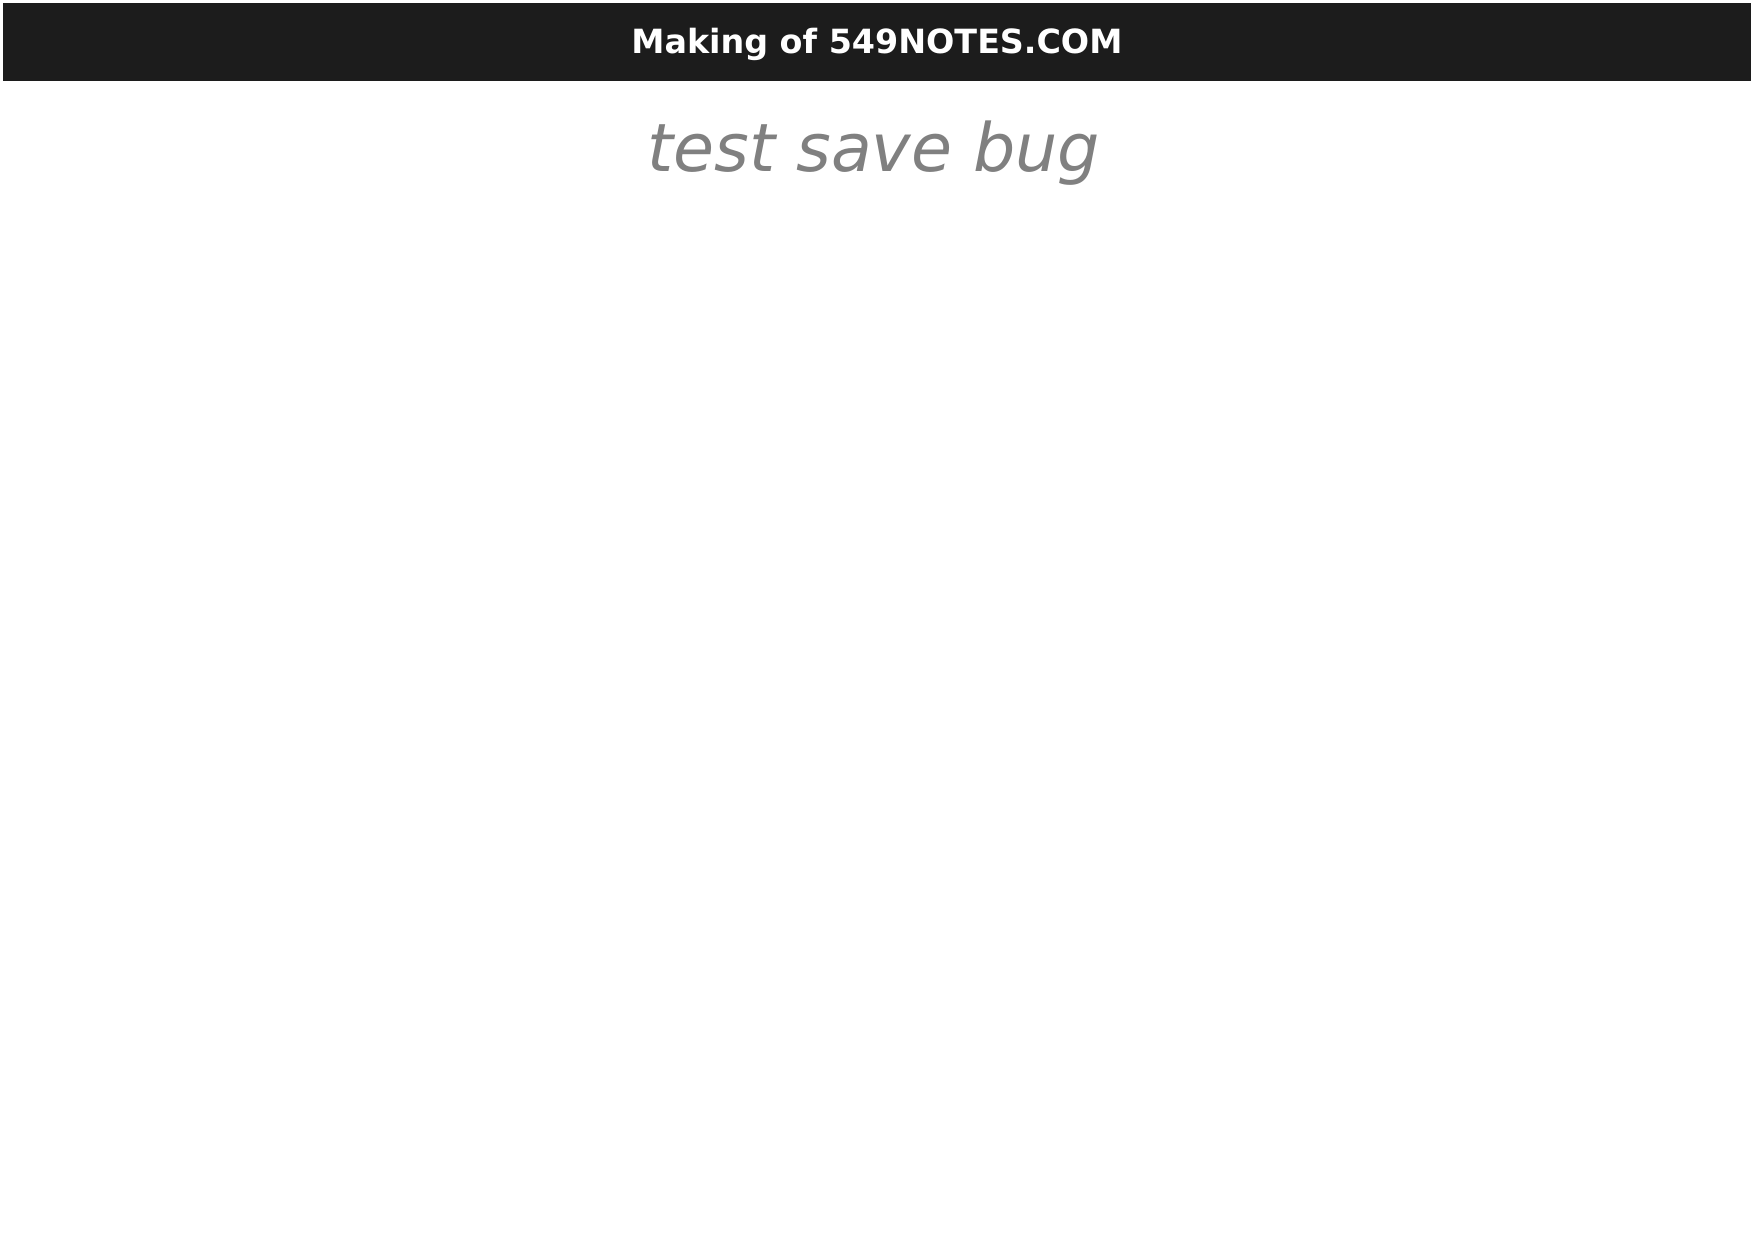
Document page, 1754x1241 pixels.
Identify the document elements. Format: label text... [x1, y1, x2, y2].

text test save bug [3, 110, 1751, 188]
